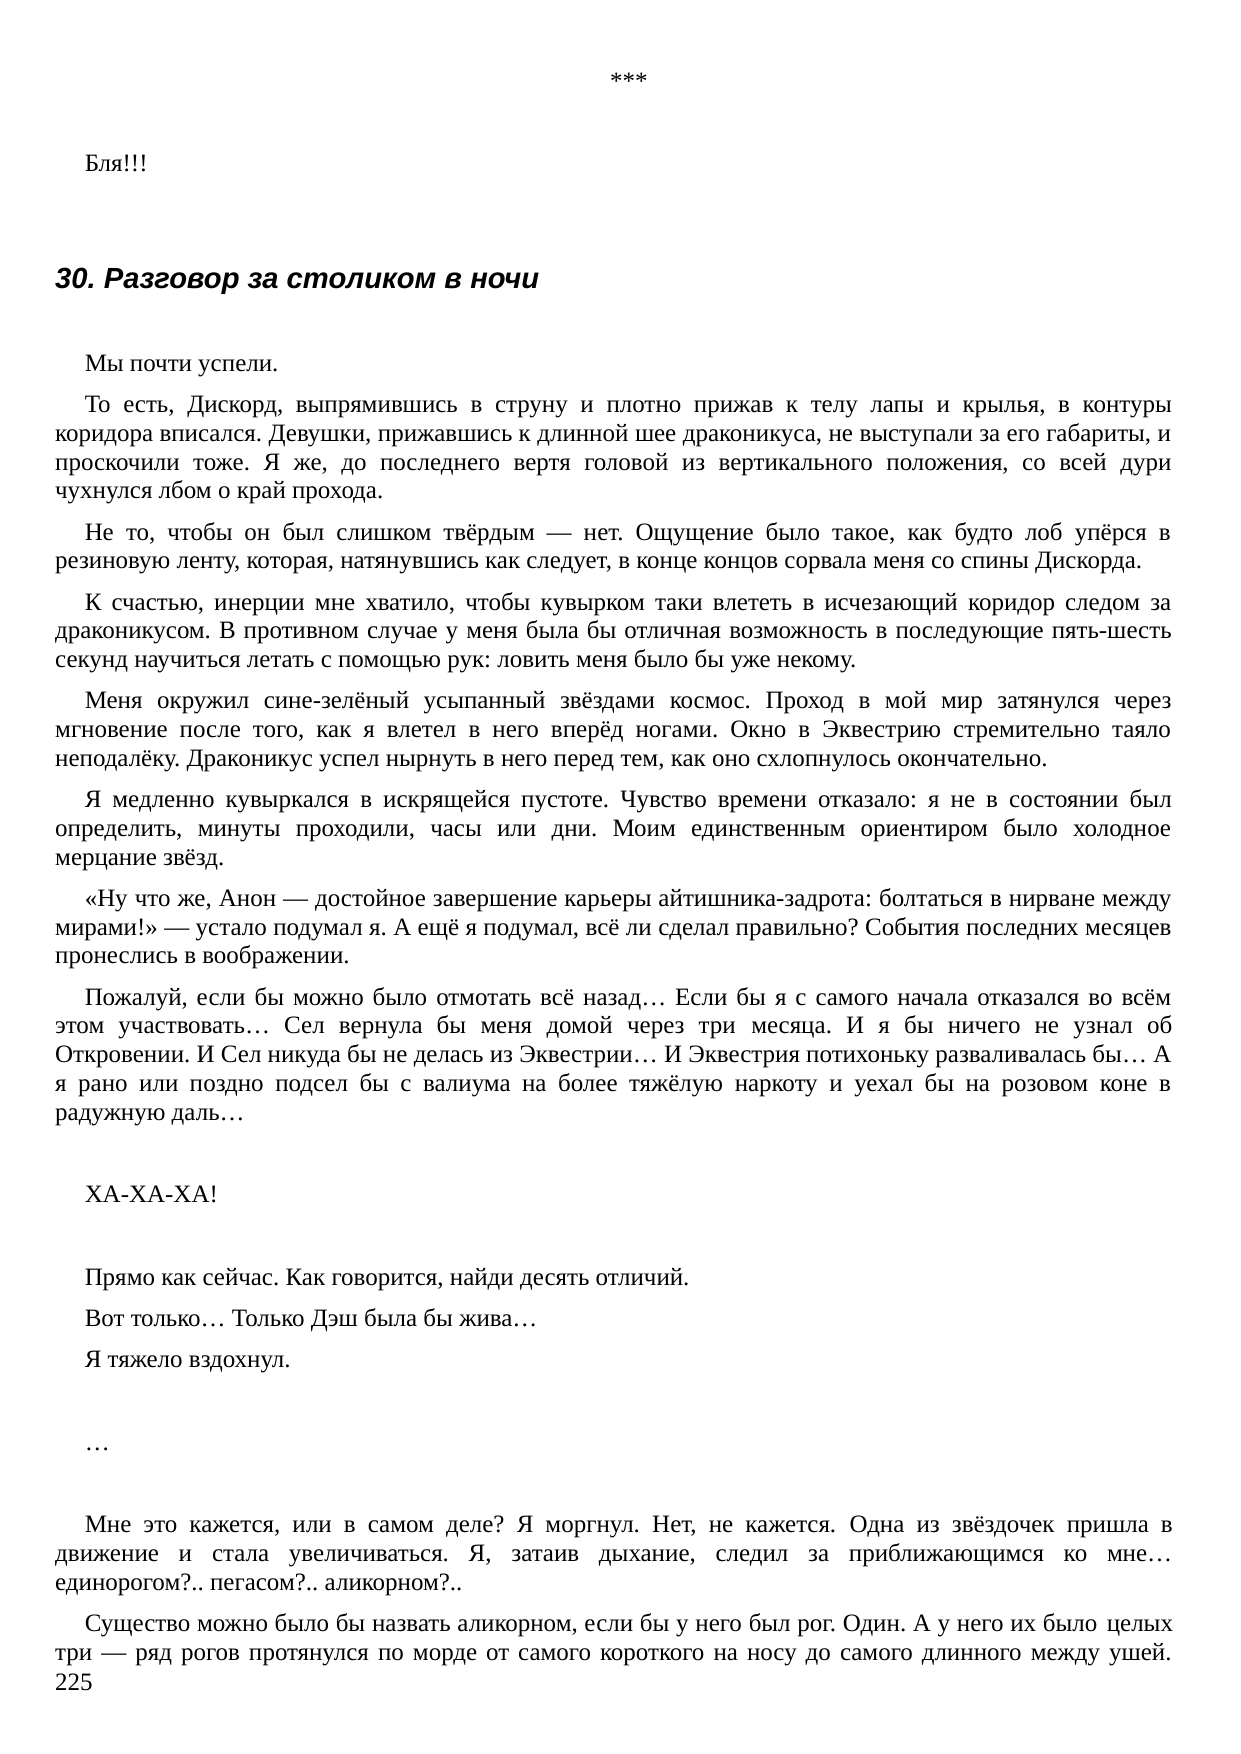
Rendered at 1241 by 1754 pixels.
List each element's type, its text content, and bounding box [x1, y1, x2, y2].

subtitle 30. Разговор за столиком в ночи [55, 261, 1173, 294]
text К счастью, инерции мне хватило, чтобы кувырком таки влететь в исчезающий коридор следом за драконикусом. В противном случае у меня была бы отличная возможность в последующие пять-шесть секунд научиться летать с помощью рук: ловить меня было бы уже некому. [55, 587, 1173, 673]
text Меня окружил сине-зелёный усыпанный звёздами космос. Проход в мой мир затянулся через мгновение после того, как я влетел в него вперёд ногами. Окно в Эквестрию стремительно таяло неподалёку. Драконикус успел нырнуть в него перед тем, как оно схлопнулось окончательно. [55, 686, 1173, 772]
text Не то, чтобы он был слишком твёрдым — нет. Ощущение было такое, как будто лоб упёрся в резиновую ленту, которая, натянувшись как следует, в конце концов сорвала меня со спины Дискорда. [55, 517, 1173, 574]
text Пожалуй, если бы можно было отмотать всё назад… Если бы я с самого начала отказался во всём этом участвовать… Сел вернула бы меня домой через три месяца. И я бы ничего не узнал об Откровении. И Сел никуда бы не делась из Эквестрии… И Эквестрия потихоньку разваливалась бы… А я рано или поздно подсел бы с валиума на более тяжёлую наркоту и уехал бы на розовом коне в радужную даль… [55, 982, 1173, 1126]
text Вот только… Только Дэш была бы жива… [55, 1303, 1173, 1332]
text Я медленно кувыркался в искрящейся пустоте. Чувство времени отказало: я не в состоянии был определить, минуты проходили, часы или дни. Моим единственным ориентиром было холодное мерцание звёзд. [55, 784, 1173, 871]
text Прямо как сейчас. Как говорится, найди десять отличий. [55, 1262, 1173, 1291]
text Мне это кажется, или в самом деле? Я моргнул. Нет, не кажется. Одна из звёздочек пришла в движение и стала увеличиваться. Я, затаив дыхание, следил за приближающимся ко мне… единорогом?.. пегасом?.. аликорном?.. [55, 1509, 1173, 1596]
text Существо можно было бы назвать аликорном, если бы у него был рог. Один. А у него их было целых три — ряд рогов протянулся по морде от самого короткого на носу до самого длинного между ушей. [55, 1608, 1173, 1666]
text ХА-ХА-ХА! [55, 1179, 1173, 1208]
text *** [55, 66, 1173, 95]
text Бля!!! [55, 148, 1173, 177]
text Мы почти успели. [55, 348, 1173, 377]
text Я тяжело вздохнул. [55, 1344, 1173, 1373]
text … [55, 1427, 1173, 1456]
text То есть, Дискорд, выпрямившись в струну и плотно прижав к телу лапы и крылья, в контуры коридора вписался. Девушки, прижавшись к длинной шее драконикуса, не выступали за его габариты, и проскочили тоже. Я же, до последнего вертя головой из вертикального положения, со всей дури чухнулся лбом о край прохода. [55, 389, 1173, 504]
text «Ну что же, Анон — достойное завершение карьеры айтишника-задрота: болтаться в нирване между мирами!» — устало подумал я. А ещё я подумал, всё ли сделал правильно? События последних месяцев пронеслись в воображении. [55, 883, 1173, 969]
